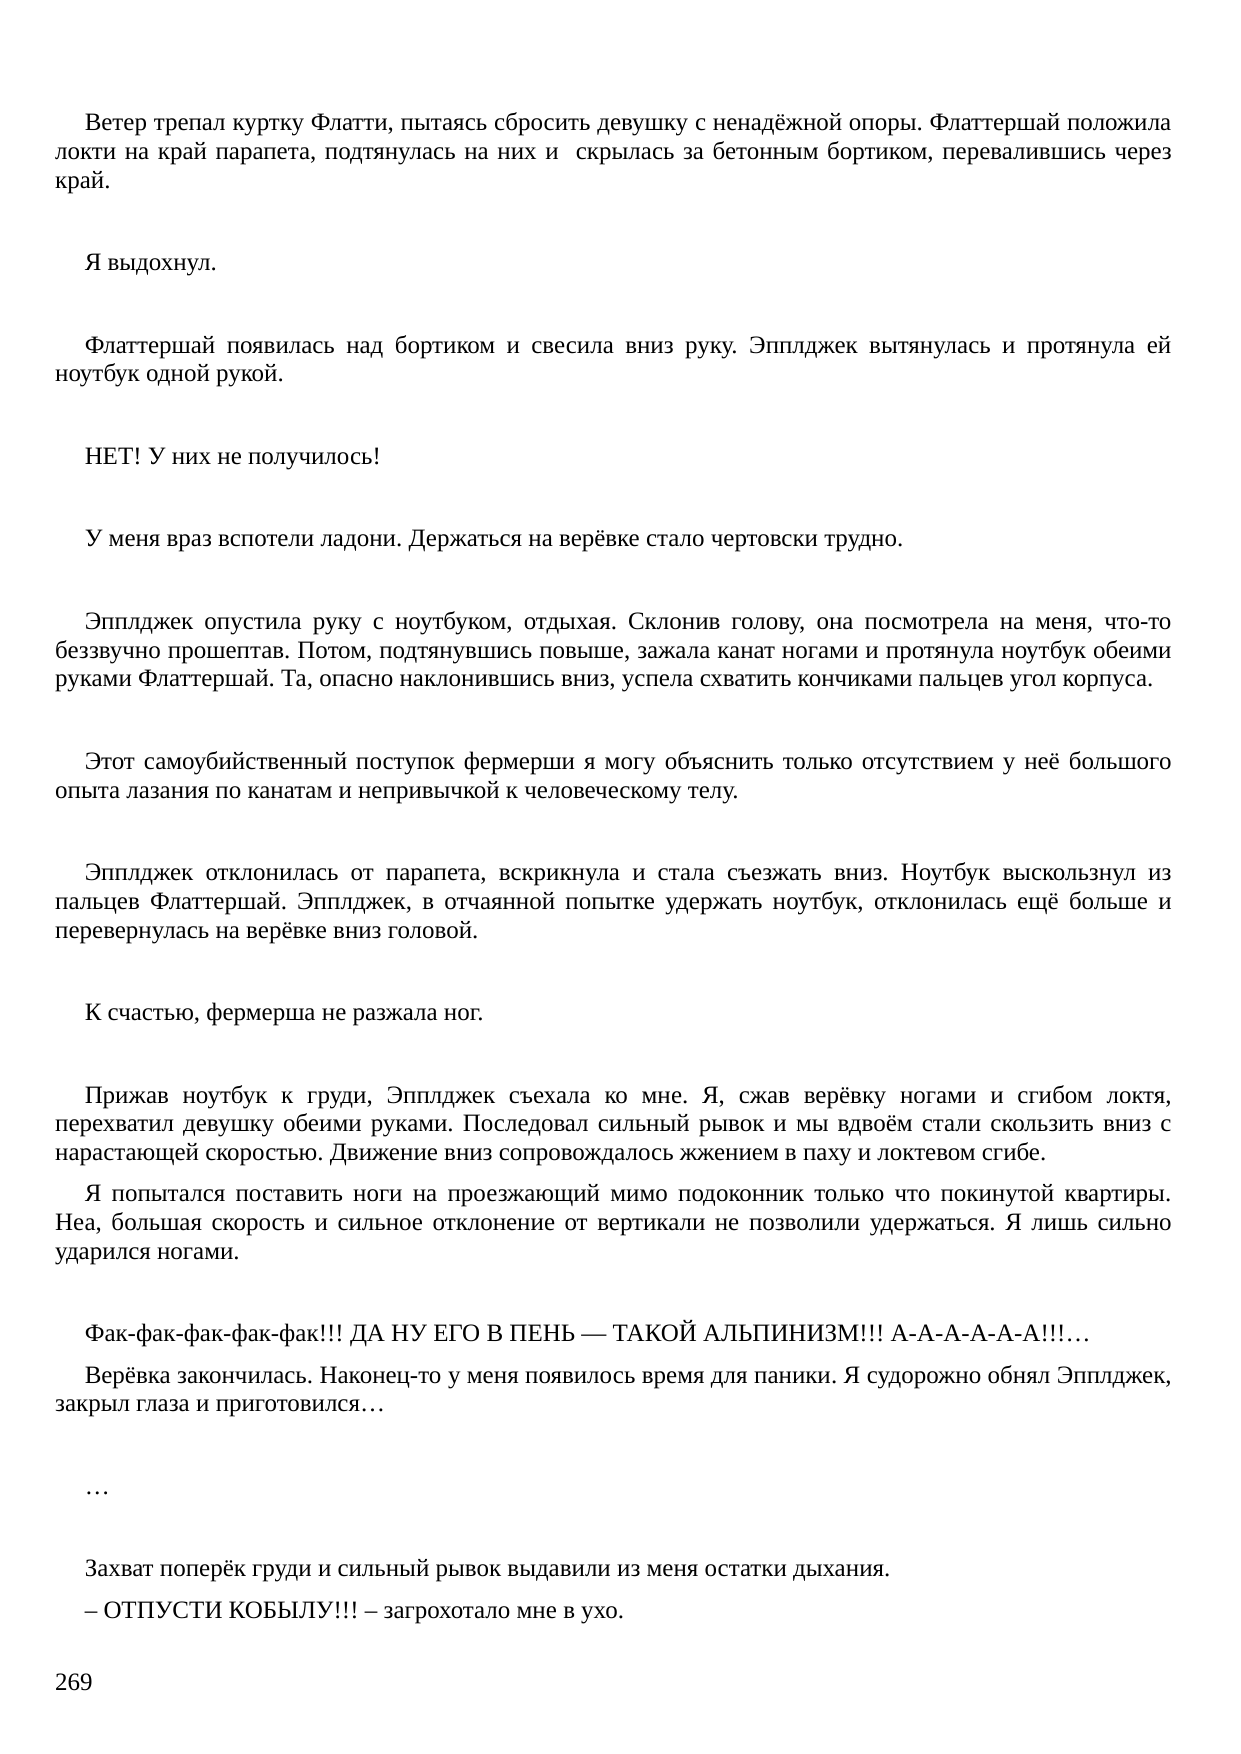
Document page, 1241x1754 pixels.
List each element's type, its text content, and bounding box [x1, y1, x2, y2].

text Этот самоубийственный поступок фермерши я могу объяснить только отсутствием у неё большого опыта лазания по канатам и непривычкой к человеческому телу. [55, 746, 1173, 803]
text – ОТПУСТИ КОБЫЛУ!!! – загрохотало мне в ухо. [55, 1595, 1173, 1623]
text Захват поперёк груди и сильный рывок выдавили из меня остатки дыхания. [55, 1553, 1173, 1582]
text Я выдохнул. [55, 247, 1173, 276]
text У меня враз вспотели ладони. Держаться на верёвке стало чертовски трудно. [55, 523, 1173, 552]
text Прижав ноутбук к груди, Эпплджек съехала ко мне. Я, сжав верёвку ногами и сгибом локтя, перехватил девушку обеими руками. Последовал сильный рывок и мы вдвоём стали скользить вниз с нарастающей скоростью. Движение вниз сопровождалось жжением в паху и локтевом сгибе. [55, 1080, 1173, 1166]
text Флаттершай появилась над бортиком и свесила вниз руку. Эпплджек вытянулась и протянула ей ноутбук одной рукой. [55, 330, 1173, 387]
text Я попытался поставить ноги на проезжающий мимо подоконник только что покинутой квартиры. Неа, большая скорость и сильное отклонение от вертикали не позволили удержаться. Я лишь сильно ударился ногами. [55, 1178, 1173, 1265]
text Фак-фак-фак-фак-фак!!! ДА НУ ЕГО В ПЕНЬ — ТАКОЙ АЛЬПИНИЗМ!!! А-А-А-А-А-А!!!… [55, 1318, 1173, 1347]
text Эпплджек отклонилась от парапета, вскрикнула и стала съезжать вниз. Ноутбук выскользнул из пальцев Флаттершай. Эпплджек, в отчаянной попытке удержать ноутбук, отклонилась ещё больше и перевернулась на верёвке вниз головой. [55, 857, 1173, 943]
text Ветер трепал куртку Флатти, пытаясь сбросить девушку с ненадёжной опоры. Флаттершай положила локти на край парапета, подтянулась на них и скрылась за бетонным бортиком, перевалившись через край. [55, 107, 1173, 193]
text Эпплджек опустила руку с ноутбуком, отдыхая. Склонив голову, она посмотрела на меня, что-то беззвучно прошептав. Потом, подтянувшись повыше, зажала канат ногами и протянула ноутбук обеими руками Флаттершай. Та, опасно наклонившись вниз, успела схватить кончиками пальцев угол корпуса. [55, 606, 1173, 692]
text … [55, 1471, 1173, 1500]
text Верёвка закончилась. Наконец-то у меня появилось время для паники. Я судорожно обнял Эпплджек, закрыл глаза и приготовился… [55, 1360, 1173, 1417]
text К счастью, фермерша не разжала ног. [55, 997, 1173, 1026]
text НЕТ! У них не получилось! [55, 441, 1173, 470]
